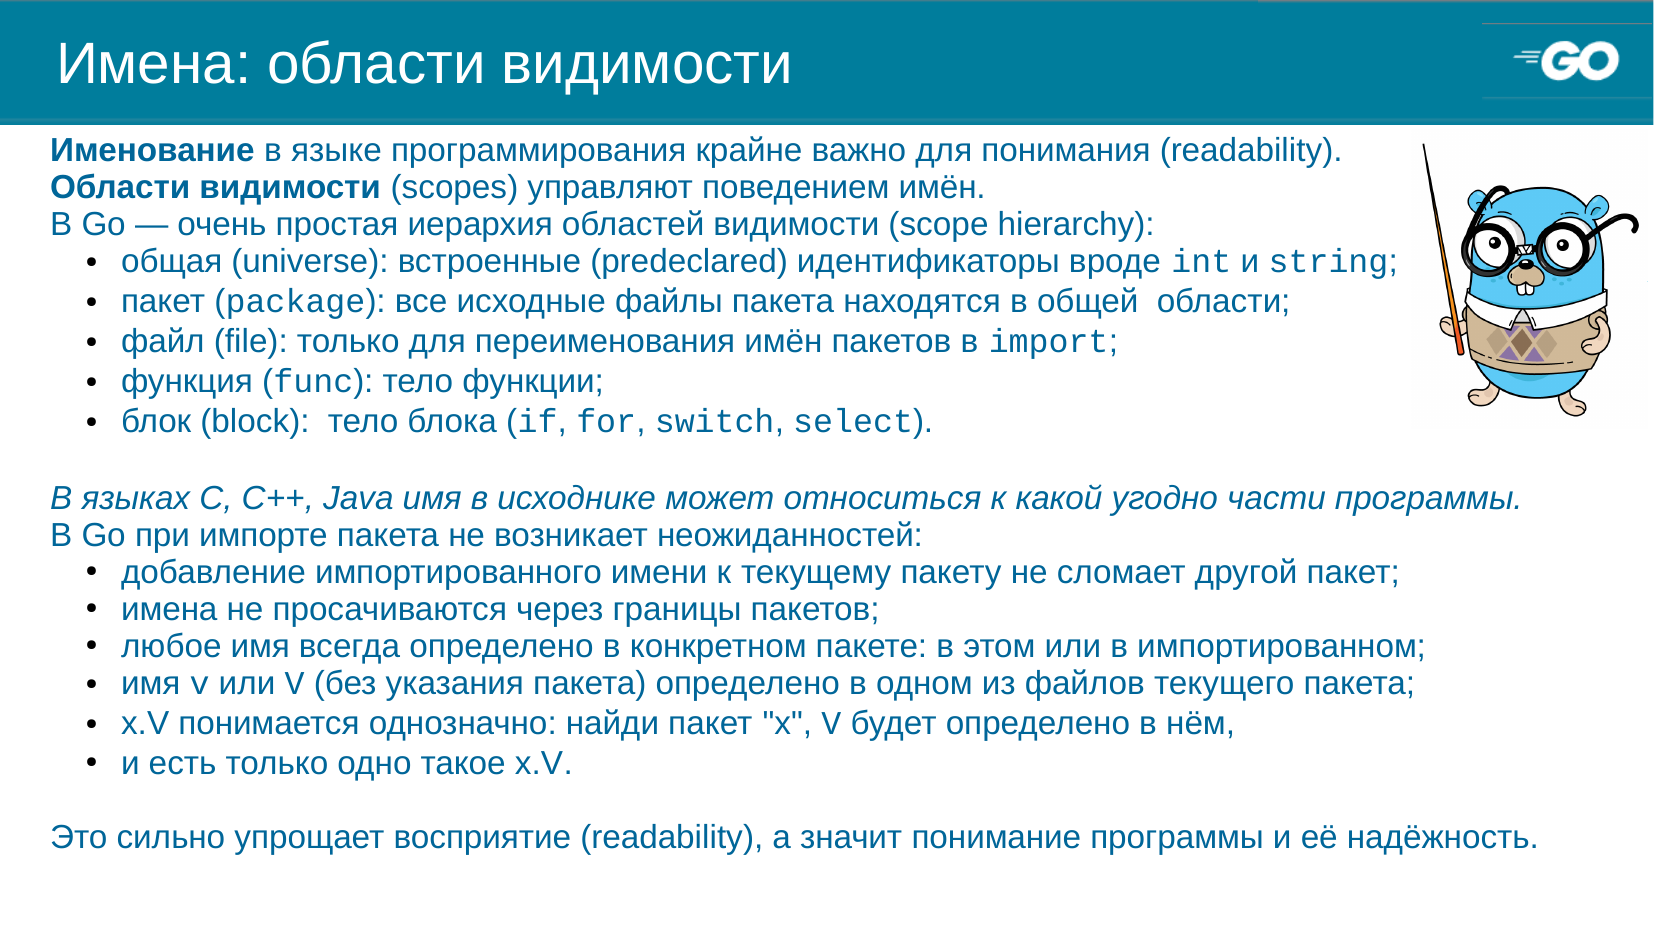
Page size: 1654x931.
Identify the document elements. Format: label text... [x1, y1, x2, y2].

text_box Именование в языке программирования крайне важно для понимания (readability). Области видимости (scopes) управляют поведением имён. В Go — очень простая иерархия областей видимости (scope hierarchy): общая (universe): встроенные (predeclared) идентификаторы вроде int и string; пакет (package): все исходные файлы пакета находятся в общей области; файл (file): только для переименования имён пакетов в import; функция (func): тело функции; блок (block): тело блока (if, for, switch, select). В языках C, C++, Java имя в исходнике может относиться к какой угодно части программы. В Go при импорте пакета не возникает неожиданностей: добавление импортированного имени к текущему пакету не сломает другой пакет; имена не просачиваются через границы пакетов; любое имя всегда определено в конкретном пакете: в этом или в импортированном; имя v или V (без указания пакета) определено в одном из файлов текущего пакета; x.V понимается однозначно: найди пакет "x", V будет определено в нём, и есть только одно такое x.V. Это сильно упрощает восприятие (readability), а значит понимание программы и её надёжность. [35, 124, 1619, 901]
text_box Имена: области видимости [41, 23, 1495, 104]
picture [1542, 41, 1619, 81]
picture [1411, 129, 1648, 429]
